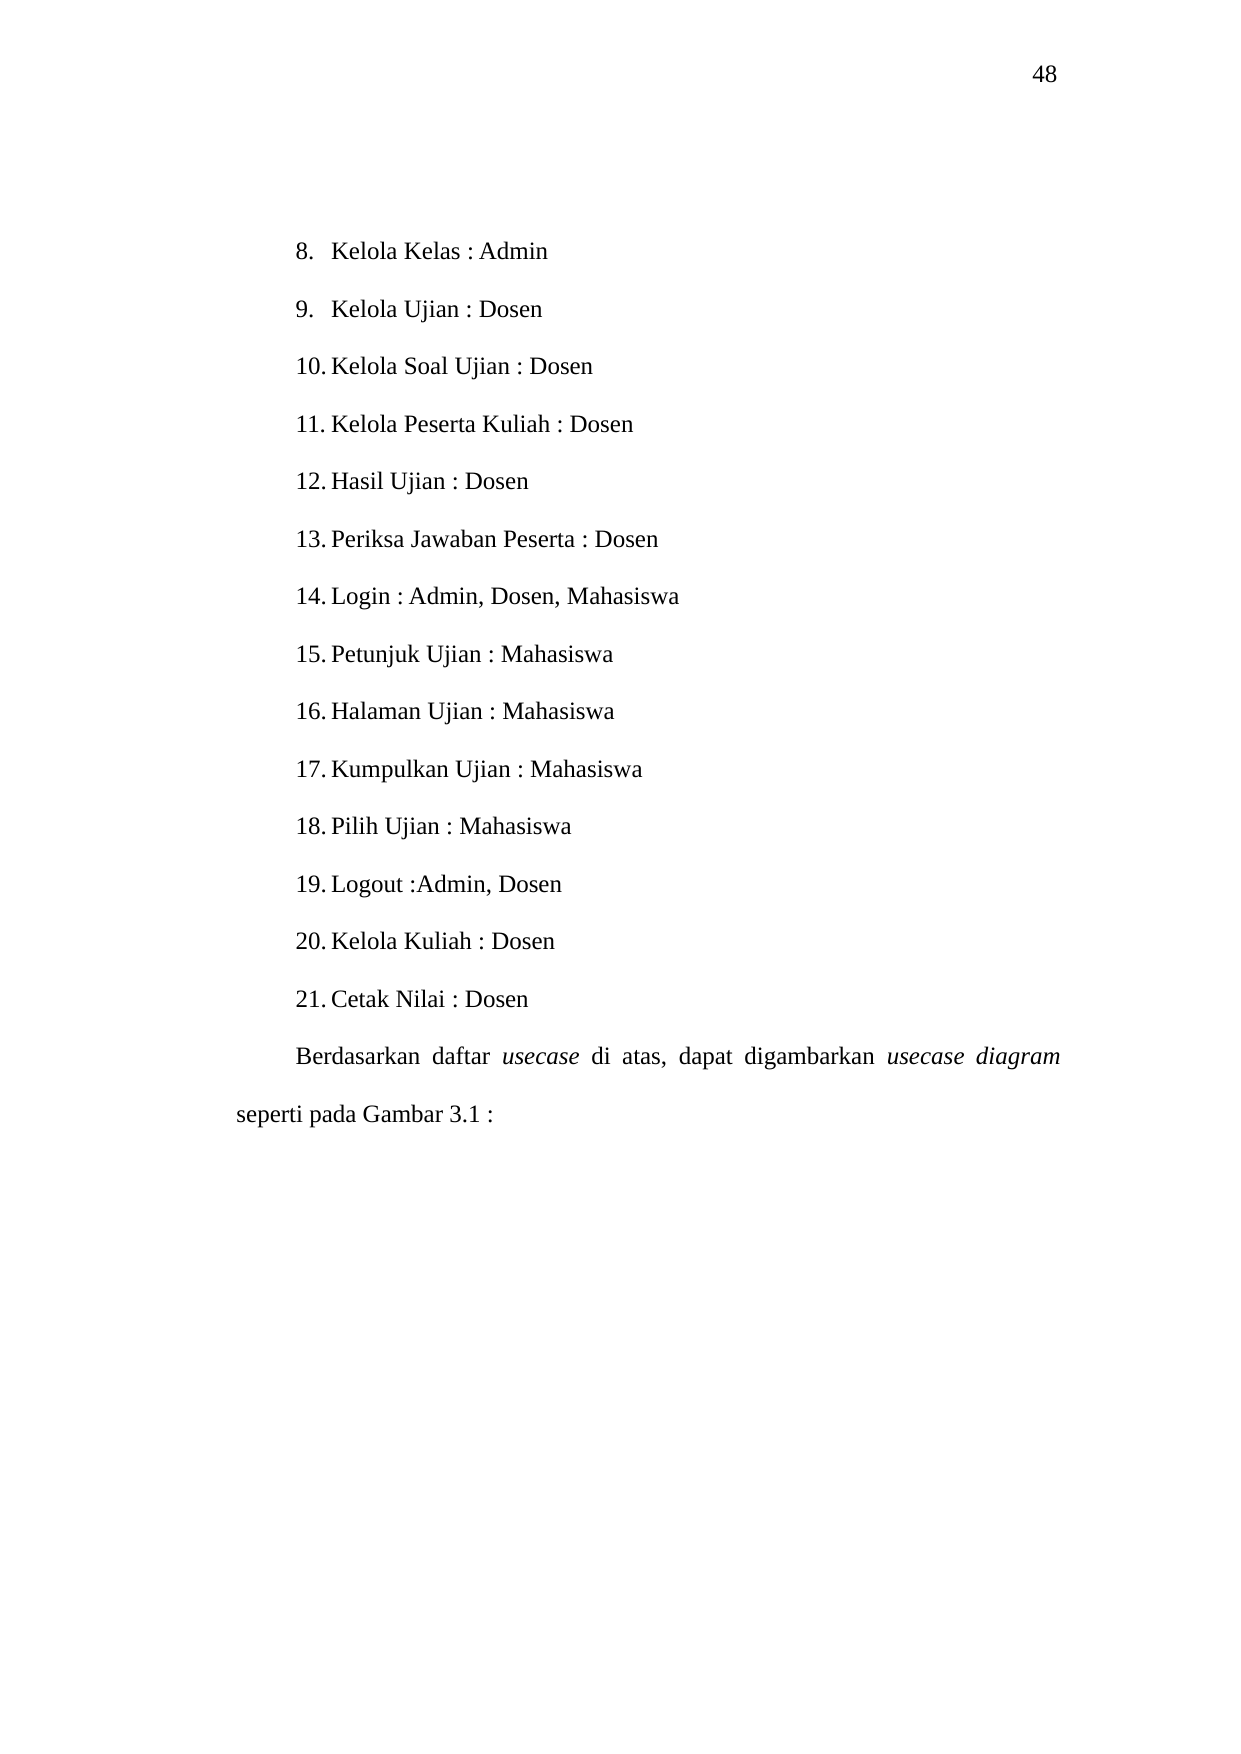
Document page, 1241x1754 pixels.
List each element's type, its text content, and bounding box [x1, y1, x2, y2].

list Kelola Ujian : Dosen [295, 294, 1063, 322]
list Petunjuk Ujian : Mahasiswa [295, 639, 1063, 667]
list Kelola Kuliah : Dosen [295, 926, 1063, 955]
list Kelola Kelas : Admin [295, 236, 1063, 265]
list Kelola Soal Ujian : Dosen [295, 351, 1063, 380]
list Logout :Admin, Dosen [295, 869, 1063, 897]
list Kelola Peserta Kuliah : Dosen [295, 409, 1063, 437]
list Kumpulkan Ujian : Mahasiswa [295, 754, 1063, 782]
text Berdasarkan daftar usecase di atas, dapat digambarkan usecase diagram seperti pada Gambar 3.1 : [236, 1041, 1063, 1127]
list Hasil Ujian : Dosen [295, 466, 1063, 495]
list Cetak Nilai : Dosen [295, 984, 1063, 1012]
list Pilih Ujian : Mahasiswa [295, 811, 1063, 840]
list Login : Admin, Dosen, Mahasiswa [295, 581, 1063, 610]
list Periksa Jawaban Peserta : Dosen [295, 524, 1063, 552]
list Halaman Ujian : Mahasiswa [295, 696, 1063, 725]
